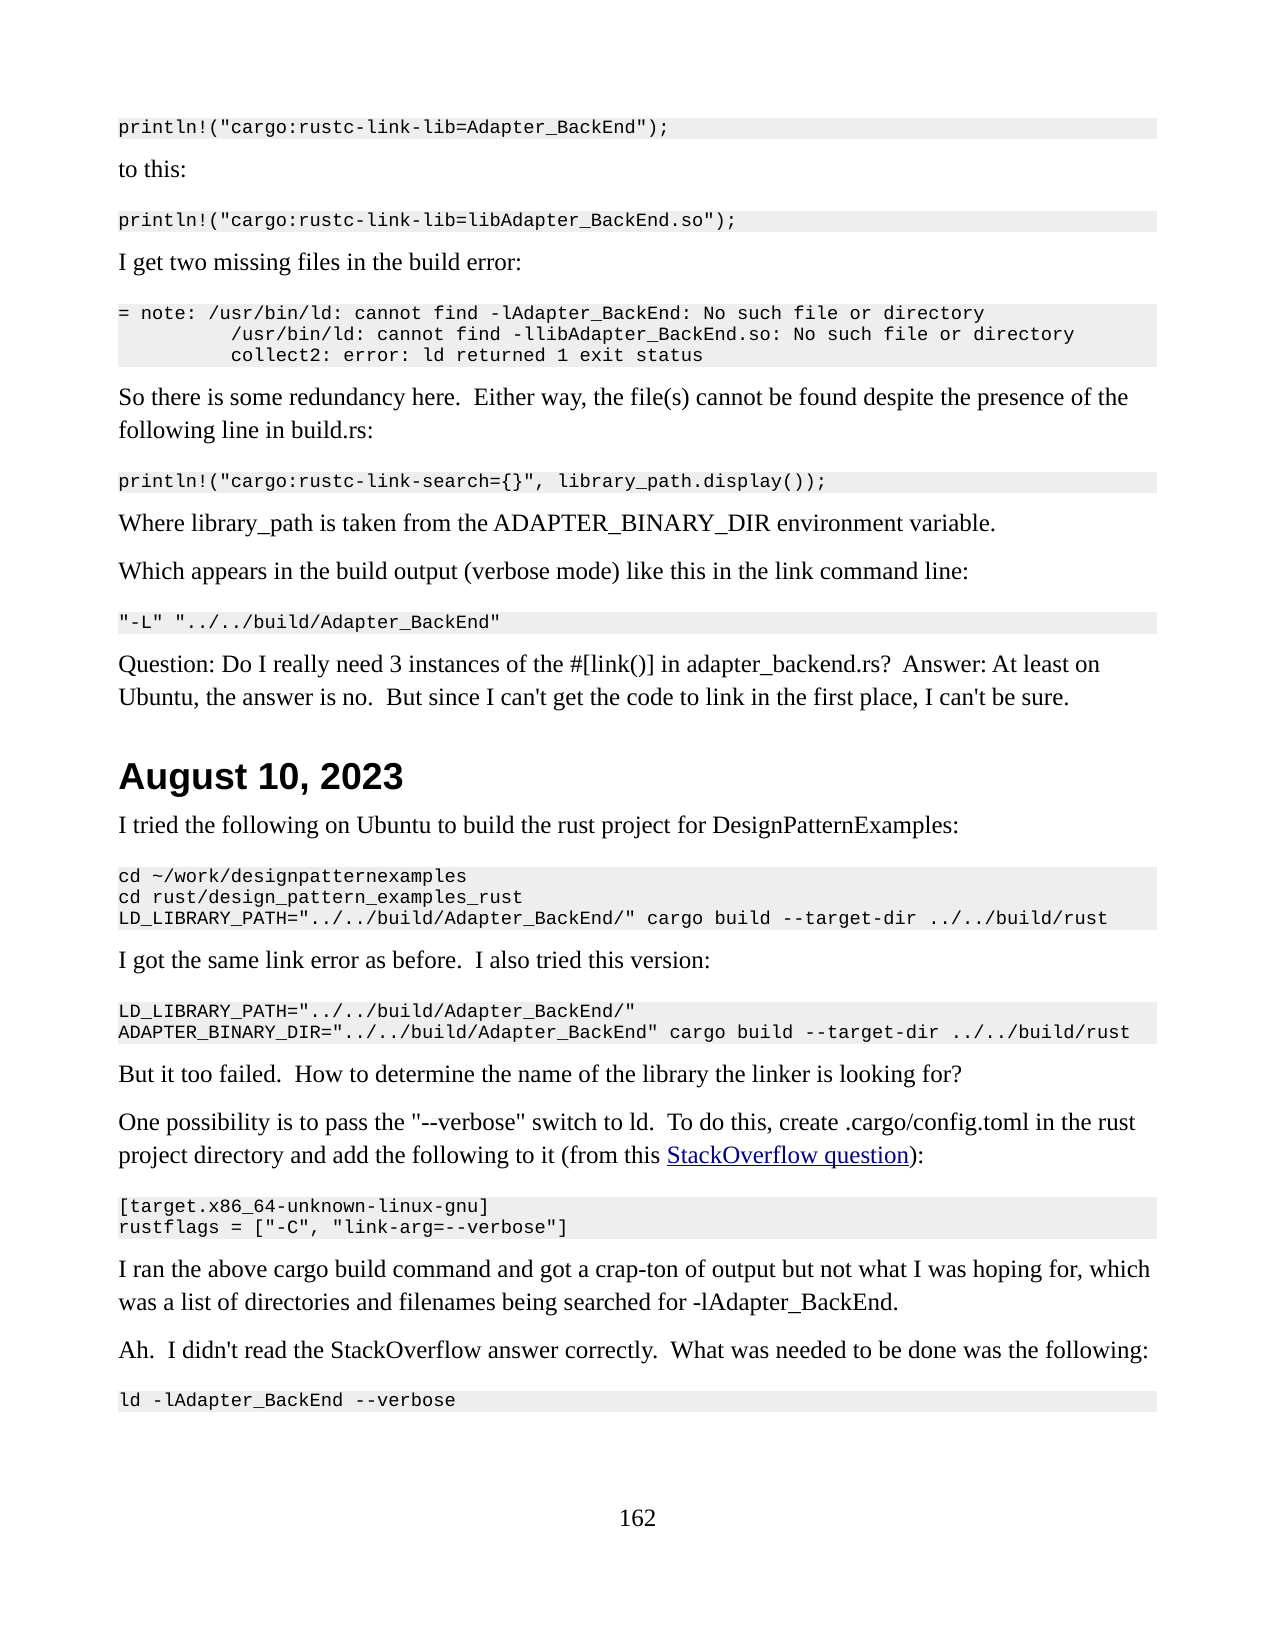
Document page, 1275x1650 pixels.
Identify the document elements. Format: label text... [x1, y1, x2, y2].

text ld -lAdapter_BackEnd --verbose [118, 1391, 1157, 1412]
text cd rust/design_pattern_examples_rust [118, 888, 1157, 909]
text LD_LIBRARY_PATH="../../build/Adapter_BackEnd/" cargo build --target-dir ../../build/rust [118, 909, 1157, 930]
text [target.x86_64-unknown-linux-gnu] [118, 1197, 1157, 1218]
text I got the same link error as before. I also tried this version: [118, 945, 1157, 974]
text I get two missing files in the build error: [118, 247, 1157, 276]
text I tried the following on Ubuntu to build the rust project for DesignPatternExamples: [118, 810, 1157, 839]
text Where library_path is taken from the ADAPTER_BINARY_DIR environment variable. [118, 508, 1157, 537]
text So there is some redundancy here. Either way, the file(s) cannot be found despite the presence of the following line in build.rs: [118, 382, 1157, 444]
text LD_LIBRARY_PATH="../../build/Adapter_BackEnd/" ADAPTER_BINARY_DIR="../../build/Adapter_BackEnd" cargo build --target-dir ../../build/rust [118, 1002, 1157, 1044]
subtitle August 10, 2023 [118, 754, 1157, 797]
text println!("cargo:rustc-link-lib=libAdapter_BackEnd.so"); [118, 211, 1157, 232]
text Ah. I didn't read the StackOverflow answer correctly. What was needed to be done was the following: [118, 1335, 1157, 1363]
text One possibility is to pass the "--verbose" switch to ld. To do this, create .cargo/config.toml in the rust project directory and add the following to it (from this StackOverflow question): [118, 1107, 1157, 1169]
text rustflags = ["-C", "link-arg=--verbose"] [118, 1218, 1157, 1239]
text "-L" "../../build/Adapter_BackEnd" [118, 612, 1157, 634]
text Question: Do I really need 3 instances of the #[link()] in adapter_backend.rs? Answer: At least on Ubuntu, the answer is no. But since I can't get the code to link in the first place, I can't be sure. [118, 649, 1157, 711]
text Which appears in the build output (verbose mode) like this in the link command line: [118, 556, 1157, 585]
text = note: /usr/bin/ld: cannot find -lAdapter_BackEnd: No such file or directory [118, 304, 1157, 325]
text to this: [118, 154, 1157, 183]
text /usr/bin/ld: cannot find -llibAdapter_BackEnd.so: No such file or directory [118, 325, 1157, 346]
text println!("cargo:rustc-link-search={}", library_path.display()); [118, 472, 1157, 493]
text But it too failed. How to determine the name of the library the linker is looking for? [118, 1059, 1157, 1088]
text cd ~/work/designpatternexamples [118, 867, 1157, 888]
text I ran the above cargo build command and got a crap-ton of output but not what I was hoping for, which was a list of directories and filenames being searched for -lAdapter_BackEnd. [118, 1254, 1157, 1316]
text println!("cargo:rustc-link-lib=Adapter_BackEnd"); [118, 118, 1157, 139]
text collect2: error: ld returned 1 exit status [118, 346, 1157, 367]
